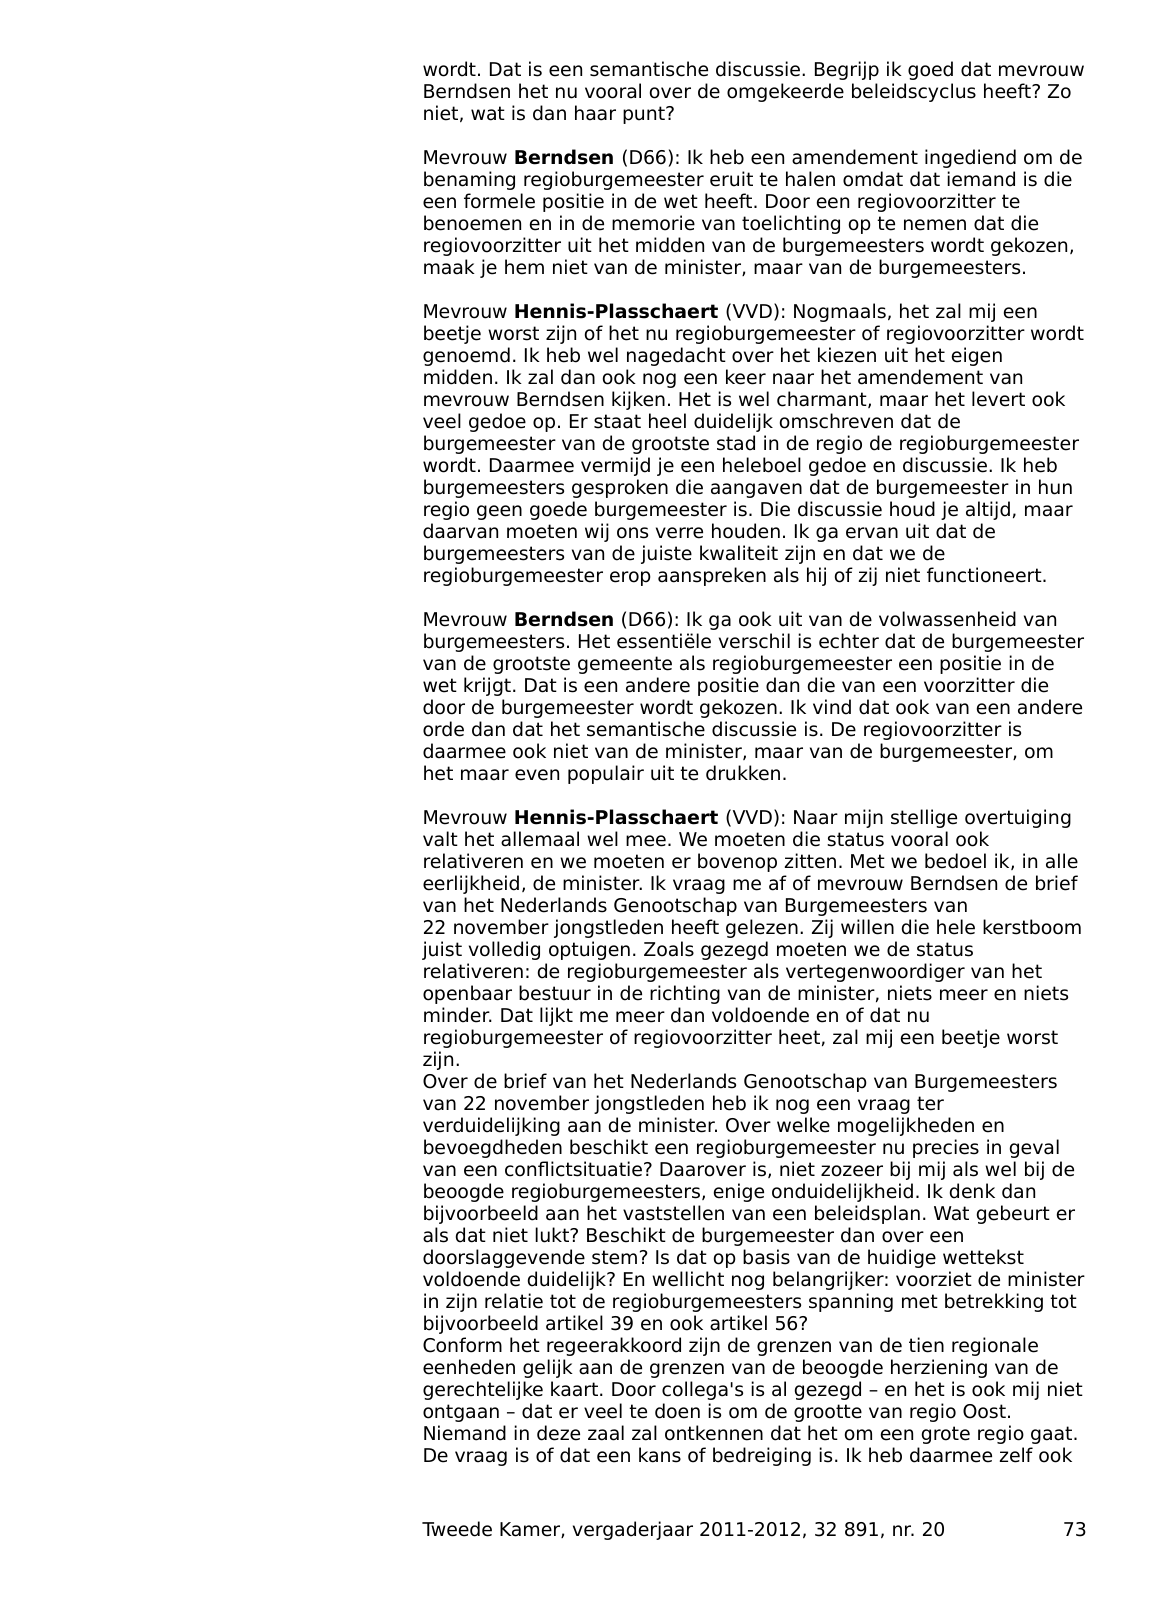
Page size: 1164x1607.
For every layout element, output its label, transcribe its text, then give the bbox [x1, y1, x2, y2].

text Over de brief van het Nederlands Genootschap van Burgemeesters van 22 november jongstleden heb ik nog een vraag ter verduidelijking aan de minister. Over welke mogelijkheden en bevoegdheden beschikt een regioburgemeester nu precies in geval van een conflictsituatie? Daarover is, niet zozeer bij mij als wel bij de beoogde regioburgemeesters, enige onduidelijkheid. Ik denk dan bijvoorbeeld aan het vaststellen van een beleidsplan. Wat gebeurt er als dat niet lukt? Beschikt de burgemeester dan over een doorslaggevende stem? Is dat op basis van de huidige wettekst voldoende duidelijk? En wellicht nog belangrijker: voorziet de minister in zijn relatie tot de regioburgemeesters spanning met betrekking tot bijvoorbeeld artikel 39 en ook artikel 56? [422, 1071, 1087, 1335]
text Mevrouw Hennis-Plasschaert (VVD): Nogmaals, het zal mij een beetje worst zijn of het nu regioburgemeester of regiovoorzitter wordt genoemd. Ik heb wel nagedacht over het kiezen uit het eigen midden. Ik zal dan ook nog een keer naar het amendement van mevrouw Berndsen kijken. Het is wel charmant, maar het levert ook veel gedoe op. Er staat heel duidelijk omschreven dat de burgemeester van de grootste stad in de regio de regioburgemeester wordt. Daarmee vermijd je een heleboel gedoe en discussie. Ik heb burgemeesters gesproken die aangaven dat de burgemeester in hun regio geen goede burgemeester is. Die discussie houd je altijd, maar daarvan moeten wij ons verre houden. Ik ga ervan uit dat de burgemeesters van de juiste kwaliteit zijn en dat we de regioburgemeester erop aanspreken als hij of zij niet functioneert. [422, 301, 1087, 587]
text Mevrouw Hennis-Plasschaert (VVD): Naar mijn stellige overtuiging valt het allemaal wel mee. We moeten die status vooral ook relativeren en we moeten er bovenop zitten. Met we bedoel ik, in alle eerlijkheid, de minister. Ik vraag me af of mevrouw Berndsen de brief van het Nederlands Genootschap van Burgemeesters van 22 november jongstleden heeft gelezen. Zij willen die hele kerstboom juist volledig optuigen. Zoals gezegd moeten we de status relativeren: de regioburgemeester als vertegenwoordiger van het openbaar bestuur in de richting van de minister, niets meer en niets minder. Dat lijkt me meer dan voldoende en of dat nu regioburgemeester of regiovoorzitter heet, zal mij een beetje worst zijn. [422, 807, 1087, 1071]
text Mevrouw Berndsen (D66): Ik ga ook uit van de volwassenheid van burgemeesters. Het essentiële verschil is echter dat de burgemeester van de grootste gemeente als regioburgemeester een positie in de wet krijgt. Dat is een andere positie dan die van een voorzitter die door de burgemeester wordt gekozen. Ik vind dat ook van een andere orde dan dat het semantische discussie is. De regiovoorzitter is daarmee ook niet van de minister, maar van de burgemeester, om het maar even populair uit te drukken. [422, 609, 1087, 785]
text Conform het regeerakkoord zijn de grenzen van de tien regionale eenheden gelijk aan de grenzen van de beoogde herziening van de gerechtelijke kaart. Door collega's is al gezegd – en het is ook mij niet ontgaan – dat er veel te doen is om de grootte van regio Oost. Niemand in deze zaal zal ontkennen dat het om een grote regio gaat. De vraag is of dat een kans of bedreiging is. Ik heb daarmee zelf ook [422, 1335, 1087, 1467]
text Mevrouw Berndsen (D66): Ik heb een amendement ingediend om de benaming regioburgemeester eruit te halen omdat dat iemand is die een formele positie in de wet heeft. Door een regiovoorzitter te benoemen en in de memorie van toelichting op te nemen dat die regiovoorzitter uit het midden van de burgemeesters wordt gekozen, maak je hem niet van de minister, maar van de burgemeesters. [422, 147, 1087, 279]
text wordt. Dat is een semantische discussie. Begrijp ik goed dat mevrouw Berndsen het nu vooral over de omgekeerde beleidscyclus heeft? Zo niet, wat is dan haar punt? [422, 59, 1087, 125]
